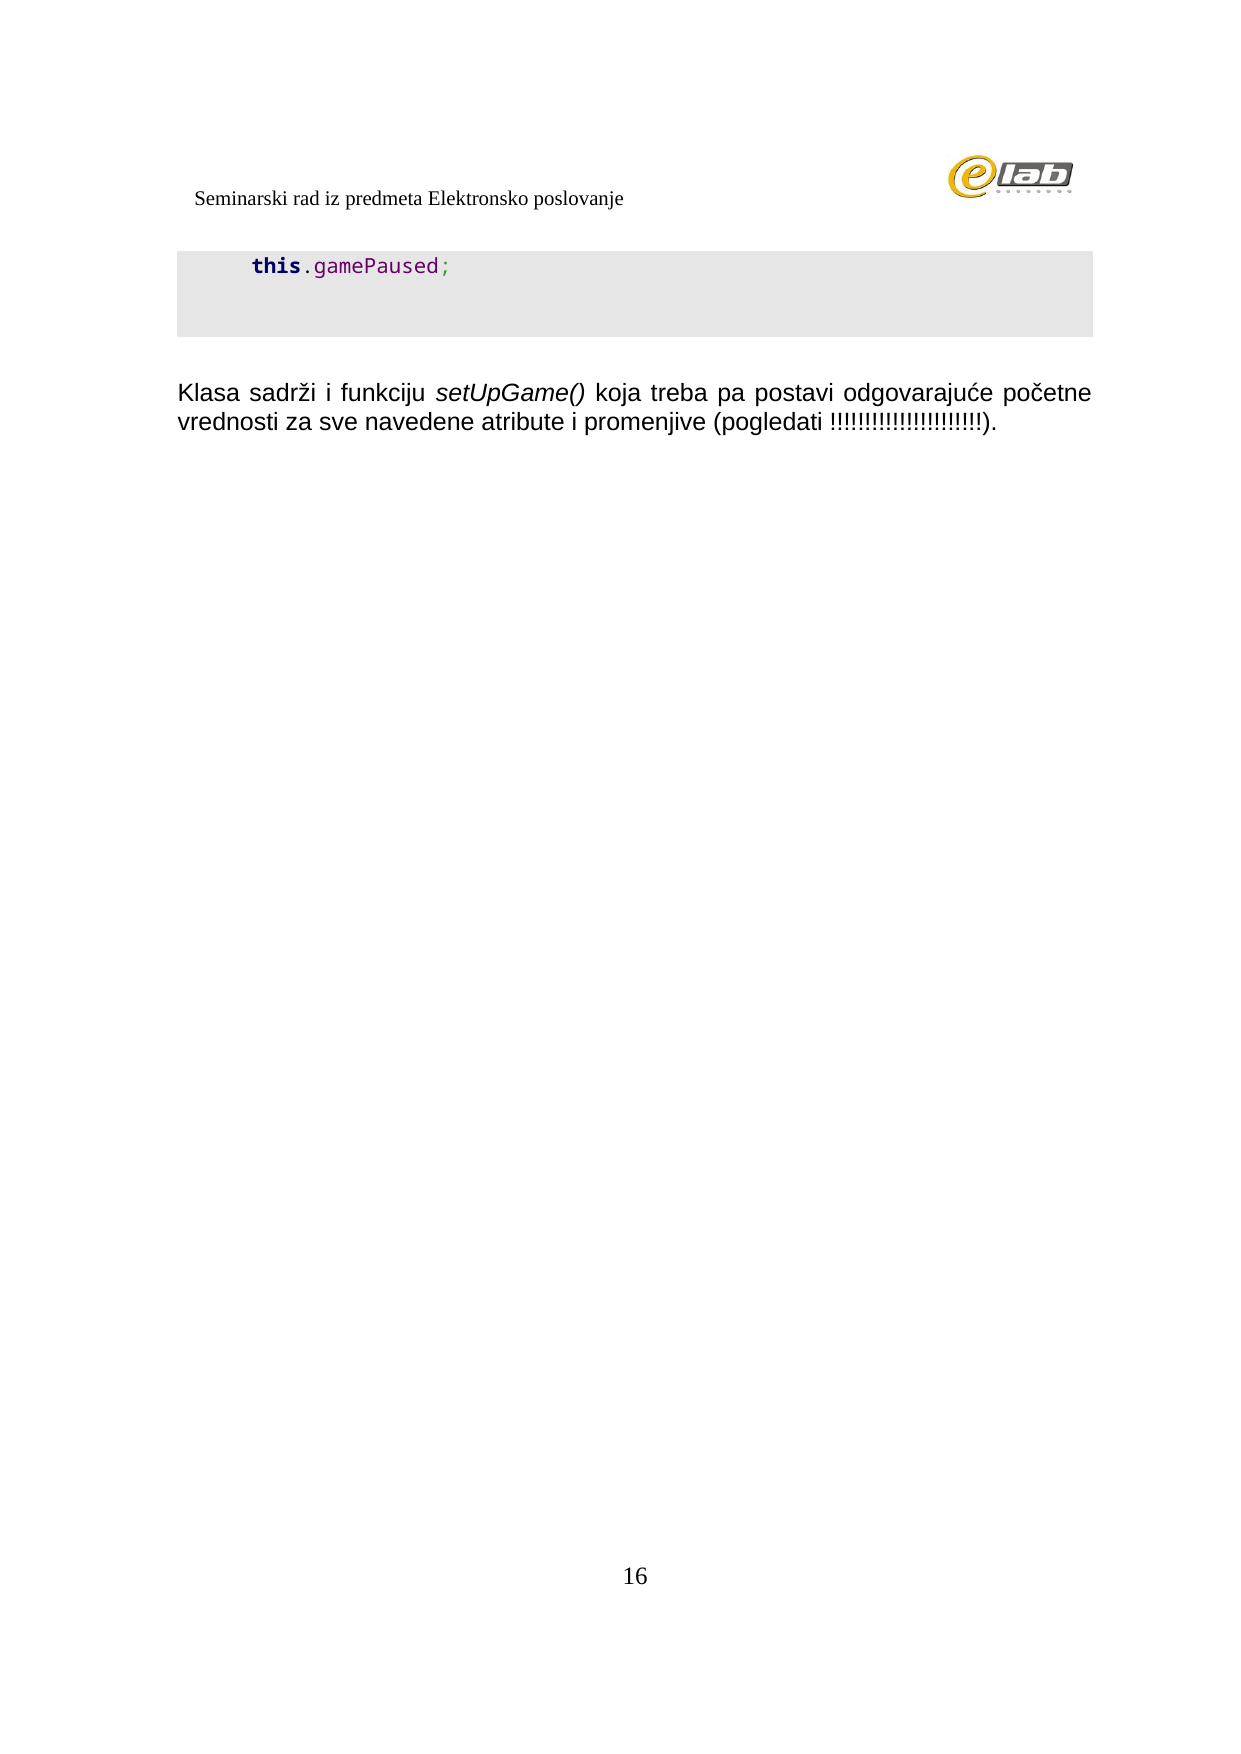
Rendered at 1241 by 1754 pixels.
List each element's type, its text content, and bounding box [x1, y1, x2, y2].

text this.gamePaused; [177, 251, 1093, 279]
picture [946, 155, 1074, 198]
text Klasa sadrži i funkciju setUpGame() koja treba pa postavi odgovarajuće početne vrednosti za sve navedene atribute i promenjive (pogledati !!!!!!!!!!!!!!!!!!!!!!). [177, 378, 1093, 436]
